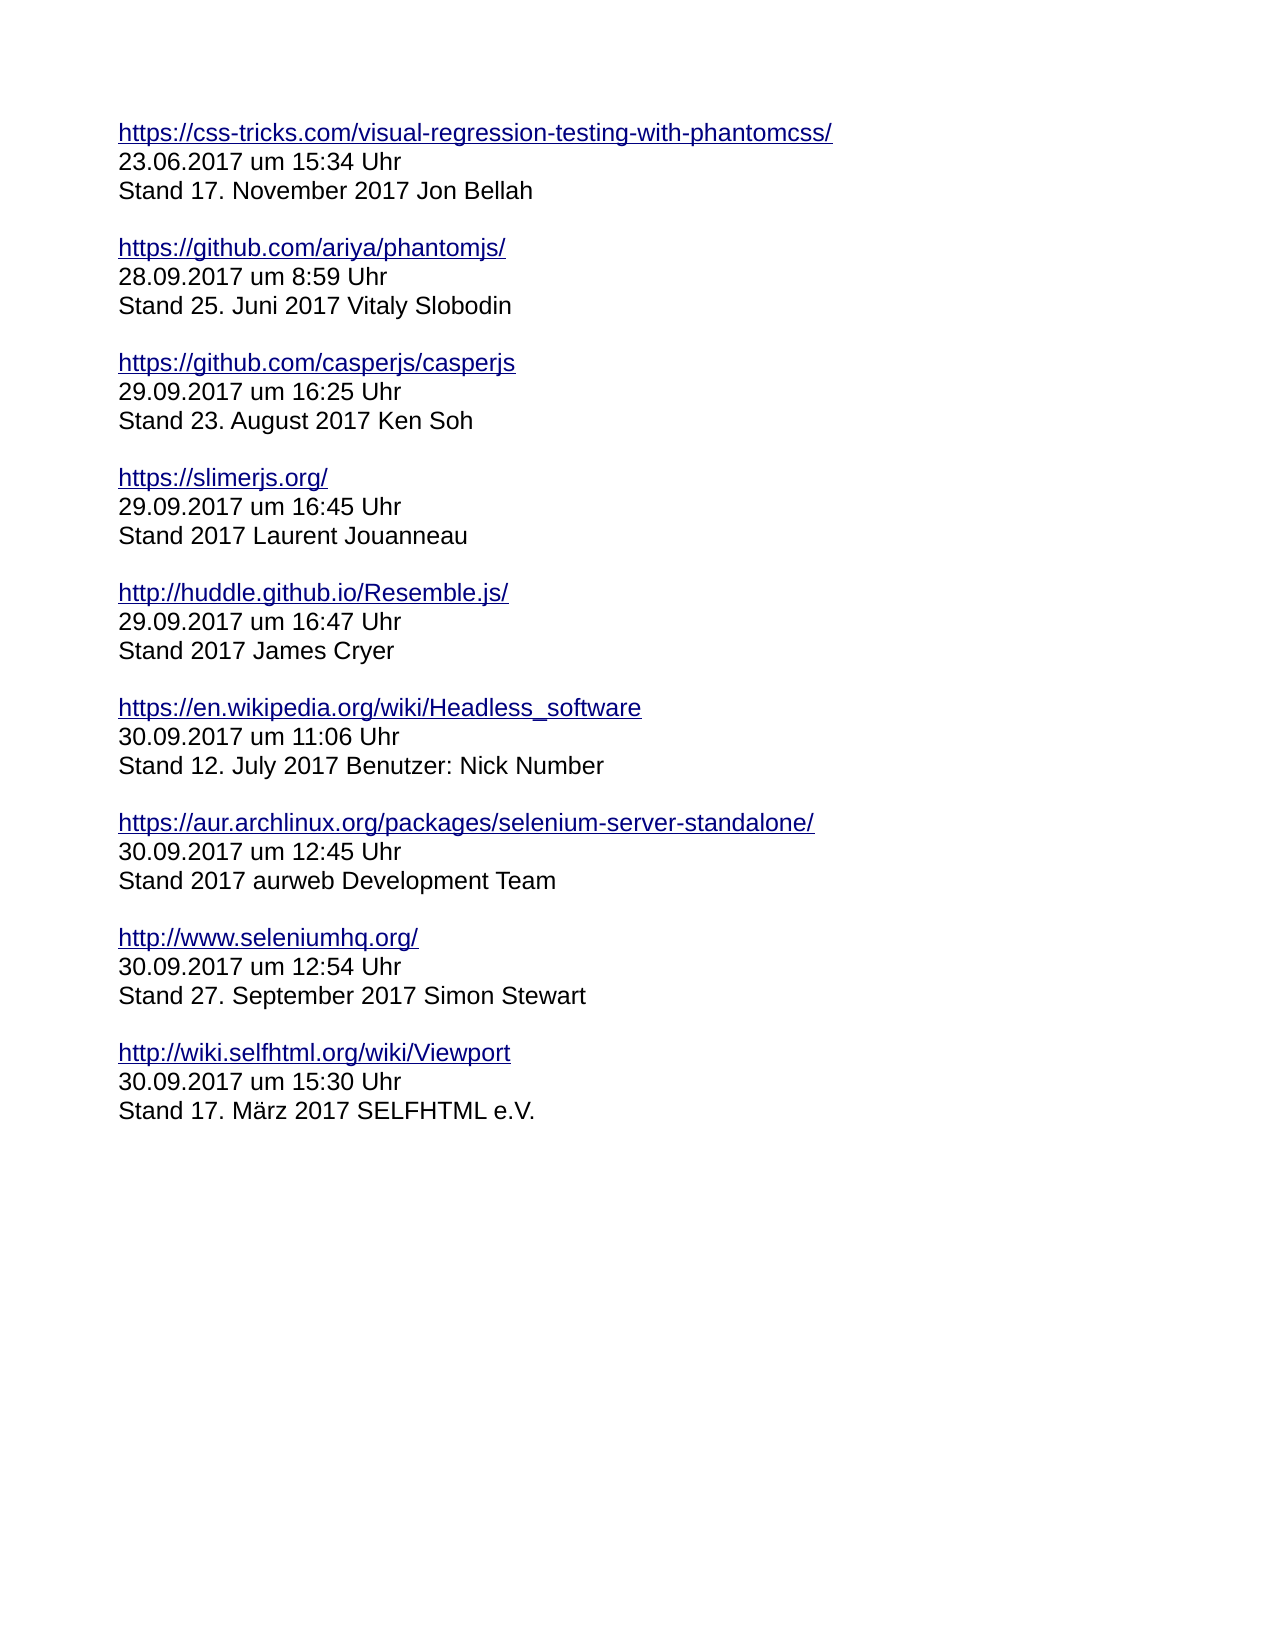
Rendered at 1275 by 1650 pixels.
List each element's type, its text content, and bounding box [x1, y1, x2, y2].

text 29.09.2017 um 16:47 Uhr [118, 607, 1157, 636]
text 30.09.2017 um 15:30 Uhr [118, 1067, 1157, 1096]
text 30.09.2017 um 12:45 Uhr [118, 837, 1157, 866]
text Stand 2017 aurweb Development Team [118, 866, 1157, 894]
text 28.09.2017 um 8:59 Uhr [118, 262, 1157, 291]
text http://www.seleniumhq.org/ [118, 923, 1157, 952]
text https://slimerjs.org/ [118, 463, 1157, 492]
text https://github.com/casperjs/casperjs [118, 348, 1157, 377]
text https://aur.archlinux.org/packages/selenium-server-standalone/ [118, 808, 1157, 837]
text https://css-tricks.com/visual-regression-testing-with-phantomcss/ [118, 118, 1157, 147]
text Stand 17. März 2017 SELFHTML e.V. [118, 1096, 1157, 1124]
text 23.06.2017 um 15:34 Uhr [118, 147, 1157, 176]
text Stand 12. July 2017 Benutzer: Nick Number [118, 751, 1157, 779]
text 30.09.2017 um 12:54 Uhr [118, 952, 1157, 981]
text 30.09.2017 um 11:06 Uhr [118, 722, 1157, 751]
text https://github.com/ariya/phantomjs/ [118, 233, 1157, 262]
text Stand 27. September 2017 Simon Stewart [118, 981, 1157, 1009]
text http://huddle.github.io/Resemble.js/ [118, 578, 1157, 607]
text 29.09.2017 um 16:25 Uhr [118, 377, 1157, 406]
text Stand 23. August 2017 Ken Soh [118, 406, 1157, 434]
text Stand 2017 James Cryer [118, 636, 1157, 664]
text Stand 17. November 2017 Jon Bellah [118, 176, 1157, 204]
text http://wiki.selfhtml.org/wiki/Viewport [118, 1038, 1157, 1067]
text https://en.wikipedia.org/wiki/Headless_software [118, 693, 1157, 722]
text Stand 25. Juni 2017 Vitaly Slobodin [118, 291, 1157, 319]
text 29.09.2017 um 16:45 Uhr [118, 492, 1157, 521]
text Stand 2017 Laurent Jouanneau [118, 521, 1157, 549]
